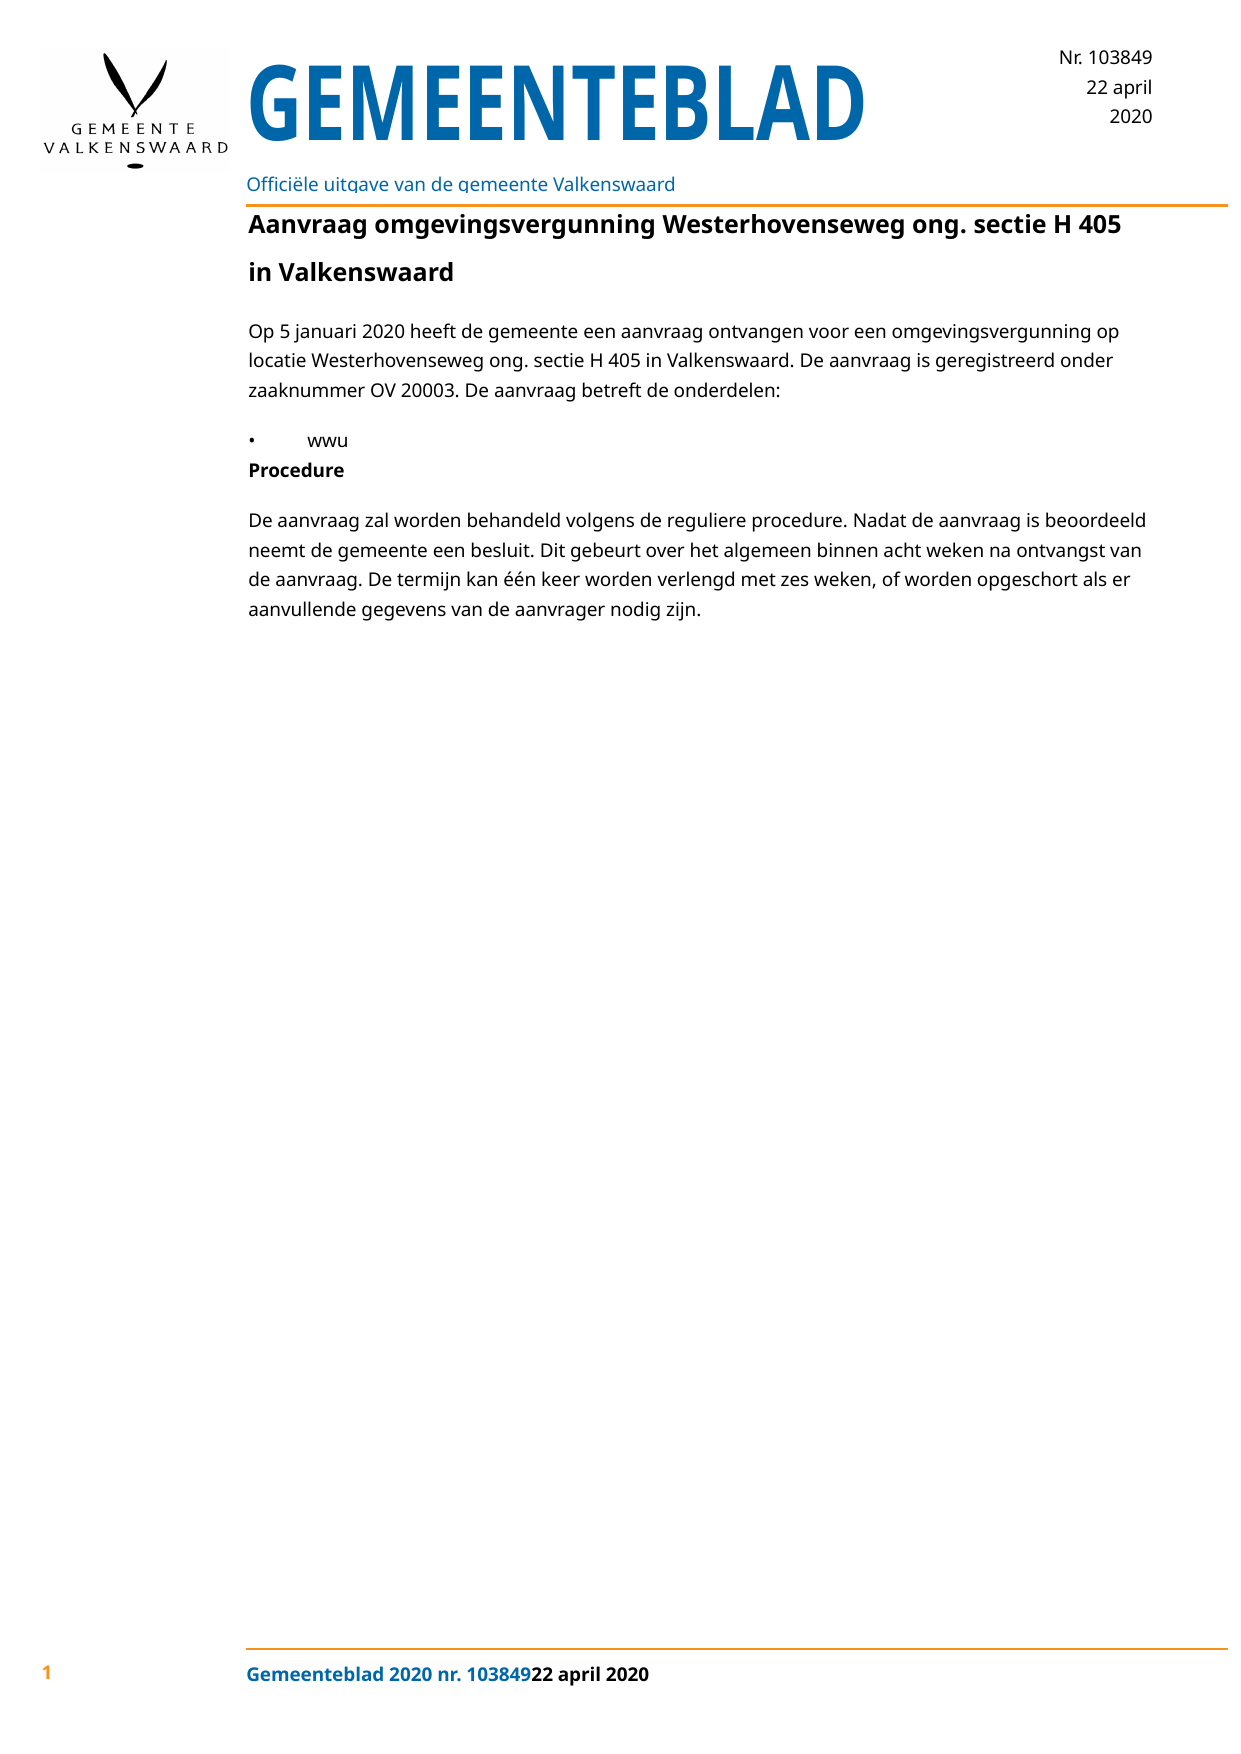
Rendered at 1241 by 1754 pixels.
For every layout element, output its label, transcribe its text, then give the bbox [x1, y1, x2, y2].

text Procedure [248, 457, 1152, 483]
list wwu [248, 427, 1152, 453]
text Aanvraag omgevingsvergunning Westerhovenseweg ong. sectie H 405 in Valkenswaard [248, 207, 1152, 288]
text Op 5 januari 2020 heeft de gemeente een aanvraag ontvangen voor een omgevingsvergunning op locatie Westerhovenseweg ong. sectie H 405 in Valkenswaard. De aanvraag is geregistreerd onder zaaknummer OV 20003. De aanvraag betreft de onderdelen: [248, 318, 1152, 403]
picture [41, 47, 231, 172]
text De aanvraag zal worden behandeld volgens de reguliere procedure. Nadat de aanvraag is beoordeeld neemt de gemeente een besluit. Dit gebeurt over het algemeen binnen acht weken na ontvangst van de aanvraag. De termijn kan één keer worden verlengd met zes weken, of worden opgeschort als er aanvullende gegevens van de aanvrager nodig zijn. [248, 507, 1152, 622]
